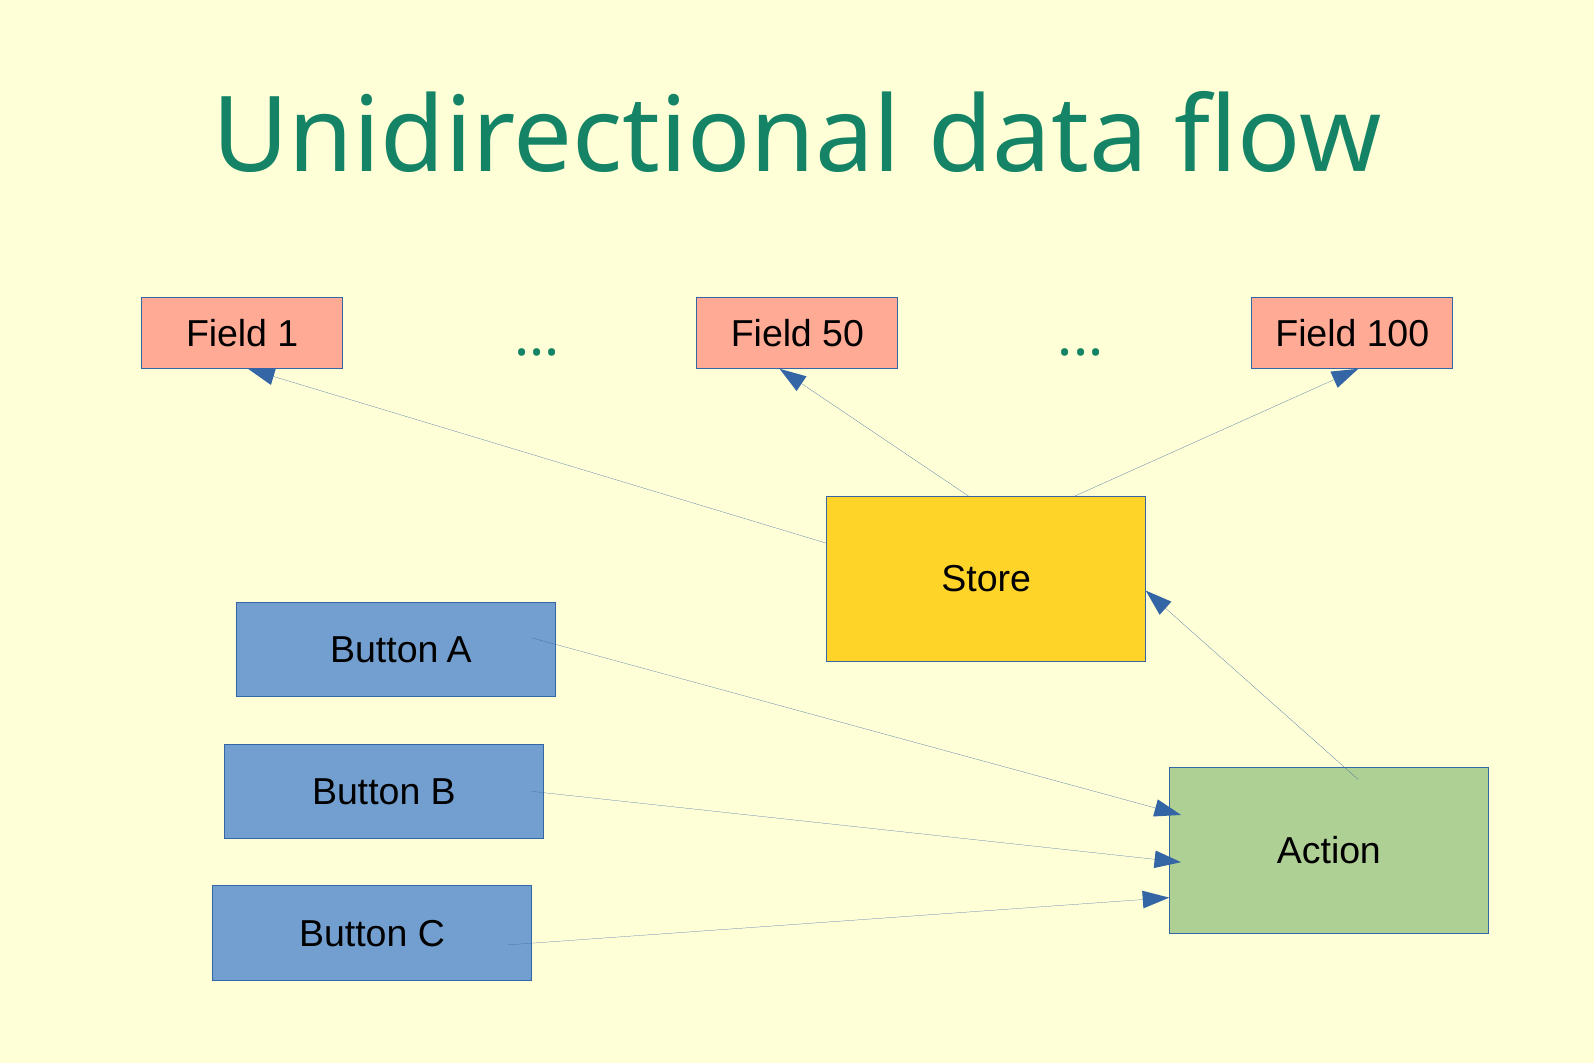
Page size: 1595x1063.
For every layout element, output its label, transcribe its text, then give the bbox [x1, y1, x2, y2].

title ... [1015, 294, 1146, 373]
title ... [472, 294, 603, 373]
text_box Field 1 [141, 297, 343, 369]
text_box Field 100 [1251, 297, 1453, 369]
title Unidirectional data flow [79, 42, 1515, 220]
text_box Button C [212, 885, 532, 981]
text_box Button A [236, 602, 556, 697]
text_box Action [1169, 767, 1489, 934]
text_box Field 50 [696, 297, 898, 369]
text_box Store [826, 496, 1146, 662]
text_box Button B [224, 744, 544, 839]
